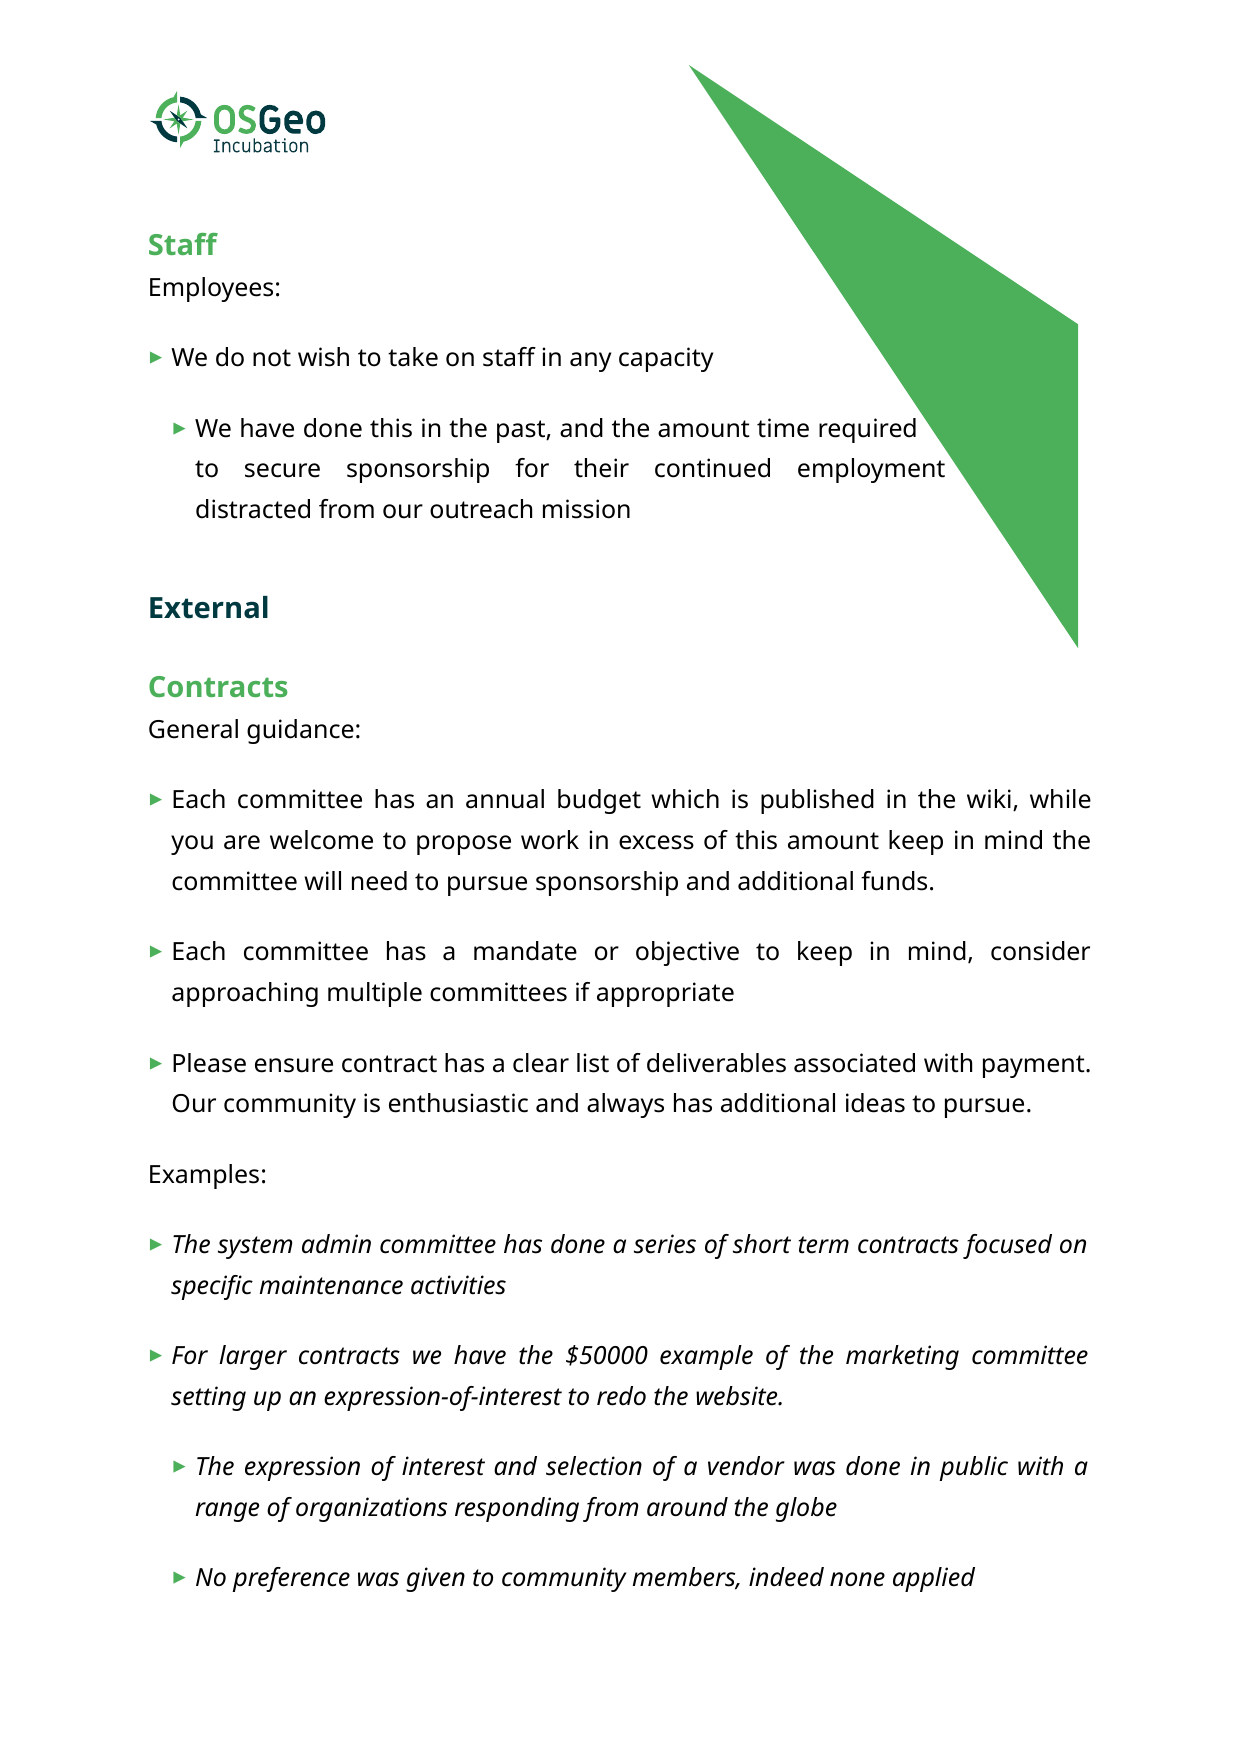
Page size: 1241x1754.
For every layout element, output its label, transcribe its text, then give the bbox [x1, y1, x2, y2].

list Each committee has a mandate or objective to keep in mind, consider approaching multiple committees if appropriate [148, 934, 1093, 1009]
list We do not wish to take on staff in any capacity [148, 340, 894, 374]
subtitle Contracts [148, 666, 1093, 706]
text Employees: [148, 269, 847, 304]
list No preference was given to community members, indeed none applied [171, 1560, 1093, 1594]
subtitle [930, 224, 1093, 264]
list We have done this in the past, and the amount time required to secure sponsorship for their continued employment distracted from our outreach mission [171, 410, 995, 526]
subtitle [1079, 587, 1093, 627]
text Examples: [148, 1156, 1093, 1190]
text [997, 269, 1093, 304]
subtitle Staff [148, 224, 820, 264]
subtitle External [148, 587, 1063, 627]
list Please ensure contract has a clear list of deliverables associated with payment. Our community is enthusiastic and always has additional ideas to pursue. [148, 1045, 1093, 1120]
text General guidance: [148, 712, 1093, 746]
list Each committee has an annual budget which is published in the wiki, while you are welcome to propose work in excess of this amount keep in mind the committee will need to pursue sponsorship and additional funds. [148, 782, 1093, 898]
list The expression of interest and selection of a vendor was done in public with a range of organizations responding from around the globe [171, 1449, 1093, 1524]
list The system admin committee has done a series of short term contracts focused on specific maintenance activities [148, 1227, 1093, 1302]
list For larger contracts we have the $50000 example of the marketing committee setting up an expression-of-interest to redo the website. [148, 1338, 1093, 1413]
